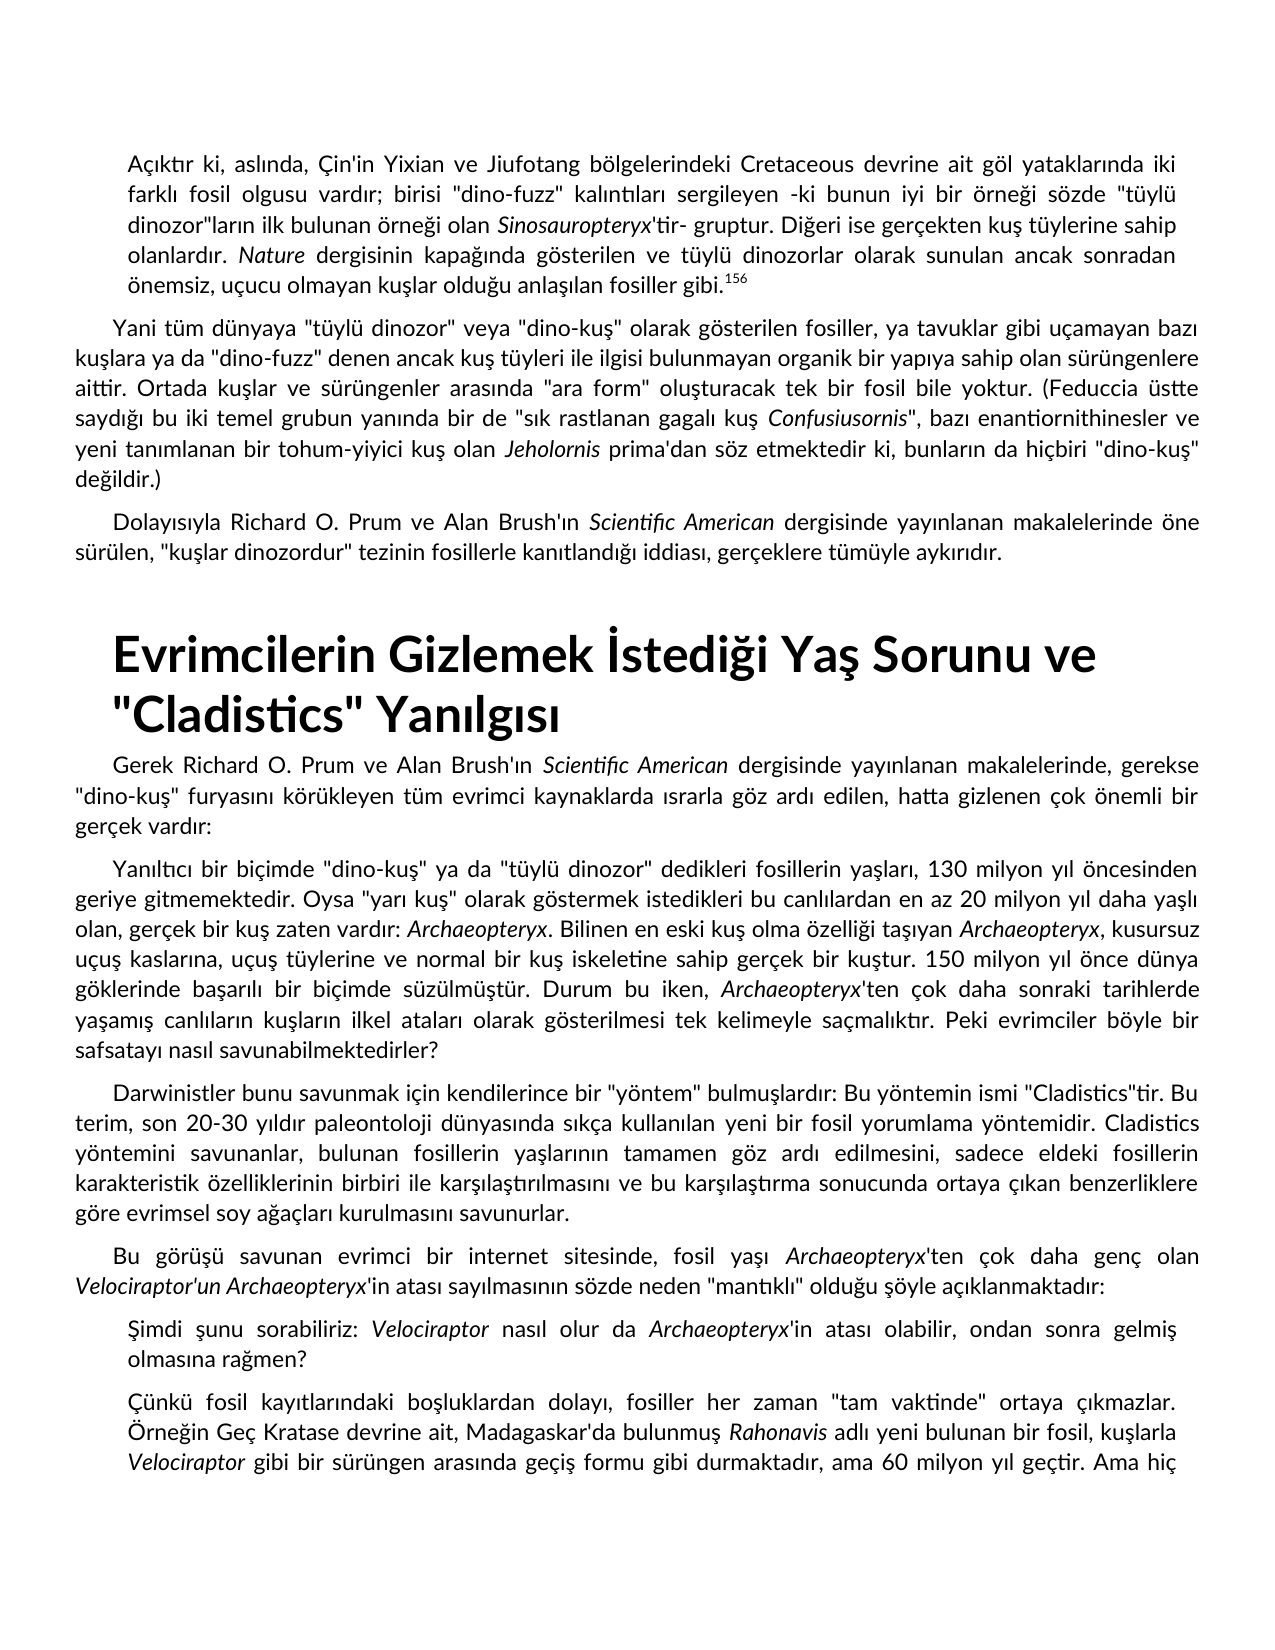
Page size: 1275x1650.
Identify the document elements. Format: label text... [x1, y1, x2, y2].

text Açıktır ki, aslında, Çin'in Yixian ve Jiufotang bölgelerindeki Cretaceous devrine ait göl yataklarında iki farklı fosil olgusu vardır; birisi "dino-fuzz" kalıntıları sergileyen -ki bunun iyi bir örneği sözde "tüylü dinozor"ların ilk bulunan örneği olan Sinosauropteryx'tir- gruptur. Diğeri ise gerçekten kuş tüylerine sahip olanlardır. Nature dergisinin kapağında gösterilen ve tüylü dinozorlar olarak sunulan ancak sonradan önemsiz, uçucu olmayan kuşlar olduğu anlaşılan fosiller gibi.156 [127, 150, 1177, 298]
text Yani tüm dünyaya "tüylü dinozor" veya "dino-kuş" olarak gösterilen fosiller, ya tavuklar gibi uçamayan bazı kuşlara ya da "dino-fuzz" denen ancak kuş tüyleri ile ilgisi bulunmayan organik bir yapıya sahip olan sürüngenlere aittir. Ortada kuşlar ve sürüngenler arasında "ara form" oluşturacak tek bir fosil bile yoktur. (Feduccia üstte saydığı bu iki temel grubun yanında bir de "sık rastlanan gagalı kuş Confusiusornis", bazı enantiornithinesler ve yeni tanımlanan bir tohum-yiyici kuş olan Jeholornis prima'dan söz etmektedir ki, bunların da hiçbiri "dino-kuş" değildir.) [75, 313, 1200, 492]
text Şimdi şunu sorabiliriz: Velociraptor nasıl olur da Archaeopteryx'in atası olabilir, ondan sonra gelmiş olmasına rağmen? [127, 1315, 1177, 1372]
text Darwinistler bunu savunmak için kendilerince bir "yöntem" bulmuşlardır: Bu yöntemin ismi "Cladistics"tir. Bu terim, son 20-30 yıldır paleontoloji dünyasında sıkça kullanılan yeni bir fosil yorumlama yöntemidir. Cladistics yöntemini savunanlar, bulunan fosillerin yaşlarının tamamen göz ardı edilmesini, sadece eldeki fosillerin karakteristik özelliklerinin birbiri ile karşılaştırılmasını ve bu karşılaştırma sonucunda ortaya çıkan benzerliklere göre evrimsel soy ağaçları kurulmasını savunurlar. [75, 1078, 1200, 1227]
text Yanıltıcı bir biçimde "dino-kuş" ya da "tüylü dinozor" dedikleri fosillerin yaşları, 130 milyon yıl öncesinden geriye gitmemektedir. Oysa "yarı kuş" olarak göstermek istedikleri bu canlılardan en az 20 milyon yıl daha yaşlı olan, gerçek bir kuş zaten vardır: Archaeopteryx. Bilinen en eski kuş olma özelliği taşıyan Archaeopteryx, kusursuz uçuş kaslarına, uçuş tüylerine ve normal bir kuş iskeletine sahip gerçek bir kuştur. 150 milyon yıl önce dünya göklerinde başarılı bir biçimde süzülmüştür. Durum bu iken, Archaeopteryx'ten çok daha sonraki tarihlerde yaşamış canlıların kuşların ilkel ataları olarak gösterilmesi tek kelimeyle saçmalıktır. Peki evrimciler böyle bir safsatayı nasıl savunabilmektedirler? [75, 854, 1200, 1063]
subtitle Evrimcilerin Gizlemek İstediği Yaş Sorunu ve "Cladistics" Yanılgısı [112, 623, 1200, 743]
text Çünkü fosil kayıtlarındaki boşluklardan dolayı, fosiller her zaman "tam vaktinde" ortaya çıkmazlar. Örneğin Geç Kratase devrine ait, Madagaskar'da bulunmuş Rahonavis adlı yeni bulunan bir fosil, kuşlarla Velociraptor gibi bir sürüngen arasında geçiş formu gibi durmaktadır, ama 60 milyon yıl geçtir. Ama hiç [127, 1388, 1177, 1476]
text Dolayısıyla Richard O. Prum ve Alan Brush'ın Scientific American dergisinde yayınlanan makalelerinde öne sürülen, "kuşlar dinozordur" tezinin fosillerle kanıtlandığı iddiası, gerçeklere tümüyle aykırıdır. [75, 507, 1200, 565]
text Bu görüşü savunan evrimci bir internet sitesinde, fosil yaşı Archaeopteryx'ten çok daha genç olan Velociraptor'un Archaeopteryx'in atası sayılmasının sözde neden "mantıklı" olduğu şöyle açıklanmaktadır: [75, 1242, 1200, 1299]
text Gerek Richard O. Prum ve Alan Brush'ın Scientific American dergisinde yayınlanan makalelerinde, gerekse "dino-kuş" furyasını körükleyen tüm evrimci kaynaklarda ısrarla göz ardı edilen, hatta gizlenen çok önemli bir gerçek vardır: [75, 751, 1200, 839]
